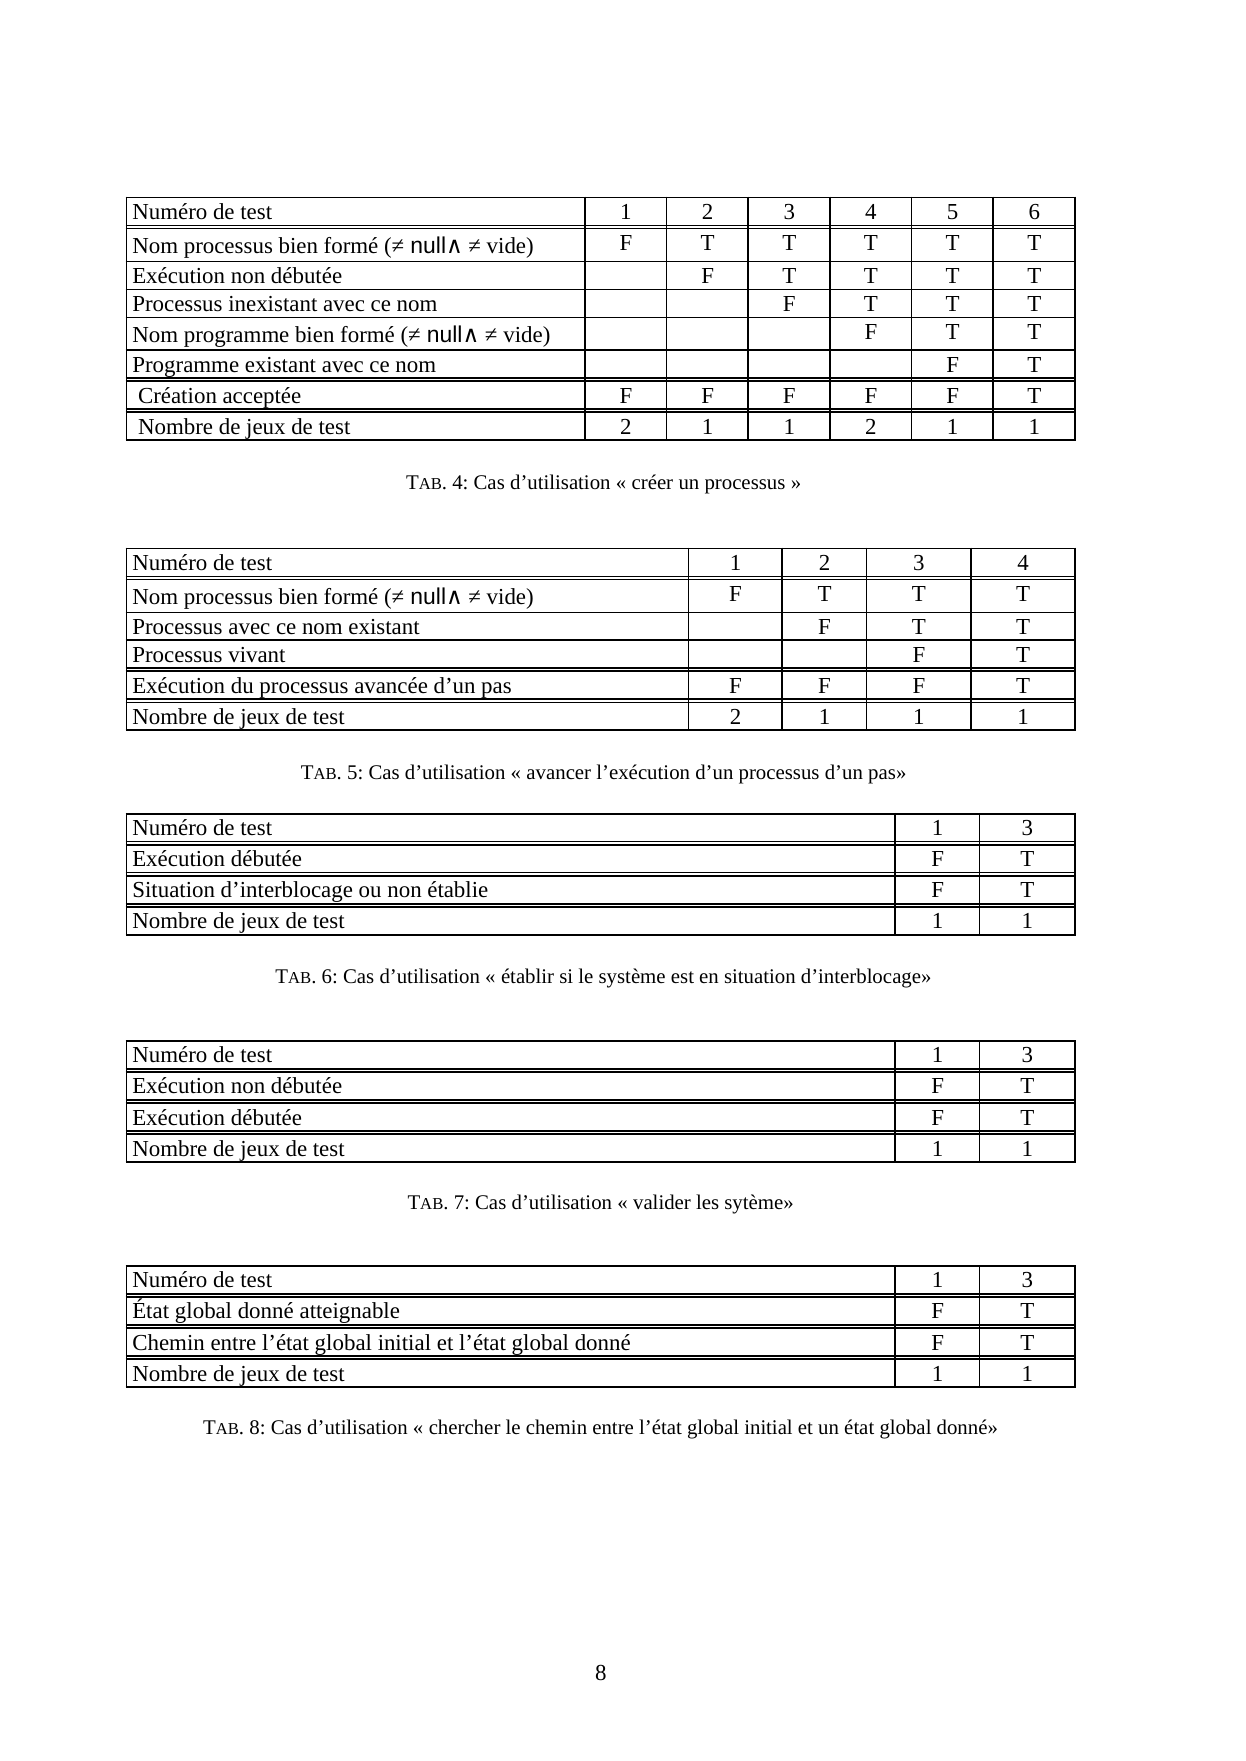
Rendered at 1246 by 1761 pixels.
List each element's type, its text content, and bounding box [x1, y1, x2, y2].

table_cell Exécution du processus avancée d’un pas [127, 672, 688, 698]
table_cell T [749, 262, 829, 288]
table_cell [586, 262, 666, 288]
table_cell F [689, 580, 781, 611]
table_cell 1 [867, 703, 970, 729]
table_header 3 [980, 815, 1074, 841]
table_cell F [867, 672, 970, 698]
table_cell Programme existant avec ce nom [127, 351, 584, 377]
table_cell [689, 613, 781, 639]
table_header 3 [749, 198, 829, 224]
table_cell 1 [896, 908, 979, 934]
table_cell T [749, 229, 829, 261]
table_cell 1 [912, 413, 992, 439]
table_cell 1 [980, 1360, 1074, 1386]
table_cell F [783, 672, 866, 698]
table_cell [586, 290, 666, 316]
table_header 6 [994, 198, 1074, 224]
table_cell F [831, 318, 911, 349]
table_cell F [586, 229, 666, 261]
table_header 5 [912, 198, 992, 224]
table_cell T [980, 1298, 1074, 1324]
table_cell 1 [994, 413, 1074, 439]
table_cell T [972, 641, 1074, 667]
table_cell T [912, 229, 992, 261]
table_cell T [980, 1329, 1074, 1355]
table_cell T [972, 672, 1074, 698]
table_cell T [912, 290, 992, 316]
table_cell F [586, 382, 666, 408]
text Tab. 5: Cas d’utilisation « avancer l’exécution d’un processus d’un pas» [126, 758, 1075, 784]
text Tab. 4: Cas d’utilisation « créer un processus » [126, 468, 1075, 494]
table_cell T [912, 262, 992, 288]
table_cell T [994, 290, 1074, 316]
table_header Numéro de test [127, 549, 688, 576]
table_cell T [972, 613, 1074, 639]
table_cell 1 [980, 1135, 1074, 1161]
table_header 3 [980, 1267, 1074, 1293]
table_cell F [896, 1104, 979, 1130]
table_cell F [749, 290, 829, 316]
table_cell T [867, 613, 970, 639]
table_header 4 [831, 198, 911, 224]
table_cell F [896, 1298, 979, 1324]
table_cell 2 [689, 703, 781, 729]
table_cell 1 [749, 413, 829, 439]
table_cell 2 [831, 413, 911, 439]
table_cell T [980, 1104, 1074, 1130]
table_cell T [994, 351, 1074, 377]
table_cell [667, 351, 747, 377]
table_cell T [972, 580, 1074, 611]
table_header Numéro de test [127, 815, 894, 841]
table_cell Exécution non débutée [127, 1073, 894, 1099]
table_header 1 [586, 198, 666, 224]
table_header 2 [783, 549, 866, 576]
table_cell T [994, 229, 1074, 261]
table_cell 1 [896, 1135, 979, 1161]
table_cell Nombre de jeux de test [127, 413, 584, 439]
table_cell Exécution débutée [127, 846, 894, 872]
text Tab. 8: Cas d’utilisation « chercher le chemin entre l’état global initial et un état global donné» [126, 1414, 1075, 1439]
table_cell T [994, 382, 1074, 408]
table_cell [586, 351, 666, 377]
table_cell F [689, 672, 781, 698]
table_header Numéro de test [127, 1267, 894, 1293]
table_cell Nombre de jeux de test [127, 908, 894, 934]
table_cell 1 [667, 413, 747, 439]
table_cell [749, 318, 829, 349]
table_cell T [994, 262, 1074, 288]
table_cell [586, 318, 666, 349]
table_cell 1 [972, 703, 1074, 729]
table_cell [667, 318, 747, 349]
table_cell T [867, 580, 970, 611]
table_cell F [896, 1329, 979, 1355]
table_cell T [994, 318, 1074, 349]
table_header 1 [896, 1042, 979, 1068]
table_cell Nombre de jeux de test [127, 1135, 894, 1161]
table_header Numéro de test [127, 198, 584, 224]
table_header 3 [980, 1042, 1074, 1068]
table_cell [831, 351, 911, 377]
table_header Numéro de test [127, 1042, 894, 1068]
table_cell Nombre de jeux de test [127, 1360, 894, 1386]
table_cell F [896, 1073, 979, 1099]
table_cell T [783, 580, 866, 611]
table_cell [667, 290, 747, 316]
table_cell T [831, 262, 911, 288]
table_cell T [831, 229, 911, 261]
table_cell Nom processus bien formé (≠ null∧ ≠ vide) [127, 580, 688, 611]
table_cell F [667, 262, 747, 288]
text Tab. 6: Cas d’utilisation « établir si le système est en situation d’interblocage» [126, 962, 1075, 989]
table_cell F [867, 641, 970, 667]
table_cell T [912, 318, 992, 349]
table_cell Exécution débutée [127, 1104, 894, 1130]
table_cell Nombre de jeux de test [127, 703, 688, 729]
table_header 1 [896, 815, 979, 841]
table_cell [689, 641, 781, 667]
table_cell F [667, 382, 747, 408]
table_cell T [980, 877, 1074, 903]
table_cell F [749, 382, 829, 408]
table_cell Création acceptée [127, 382, 584, 408]
table_cell F [831, 382, 911, 408]
table_cell [749, 351, 829, 377]
table_cell 1 [896, 1360, 979, 1386]
table_cell État global donné atteignable [127, 1298, 894, 1324]
table_cell Exécution non débutée [127, 262, 584, 288]
table_cell Processus vivant [127, 641, 688, 667]
table_cell F [896, 877, 979, 903]
table_cell Situation d’interblocage ou non établie [127, 877, 894, 903]
table_cell T [831, 290, 911, 316]
text Tab. 7: Cas d’utilisation « valider les sytème» [126, 1190, 1075, 1214]
table_cell Processus avec ce nom existant [127, 613, 688, 639]
table_cell 1 [783, 703, 866, 729]
table_cell Chemin entre l’état global initial et l’état global donné [127, 1329, 894, 1355]
table_header 4 [972, 549, 1074, 576]
table_cell T [667, 229, 747, 261]
table_header 3 [867, 549, 970, 576]
table_cell F [912, 351, 992, 377]
table_header 1 [896, 1267, 979, 1293]
table_cell Nom processus bien formé (≠ null∧ ≠ vide) [127, 229, 584, 261]
table_cell T [980, 1073, 1074, 1099]
table_cell F [896, 846, 979, 872]
table_header 1 [689, 549, 781, 576]
table_cell 2 [586, 413, 666, 439]
table_cell F [912, 382, 992, 408]
table_cell T [980, 846, 1074, 872]
table_cell [783, 641, 866, 667]
table_cell F [783, 613, 866, 639]
table_header 2 [667, 198, 747, 224]
table_cell 1 [980, 908, 1074, 934]
table_cell Processus inexistant avec ce nom [127, 290, 584, 316]
table_cell Nom programme bien formé (≠ null∧ ≠ vide) [127, 318, 584, 349]
